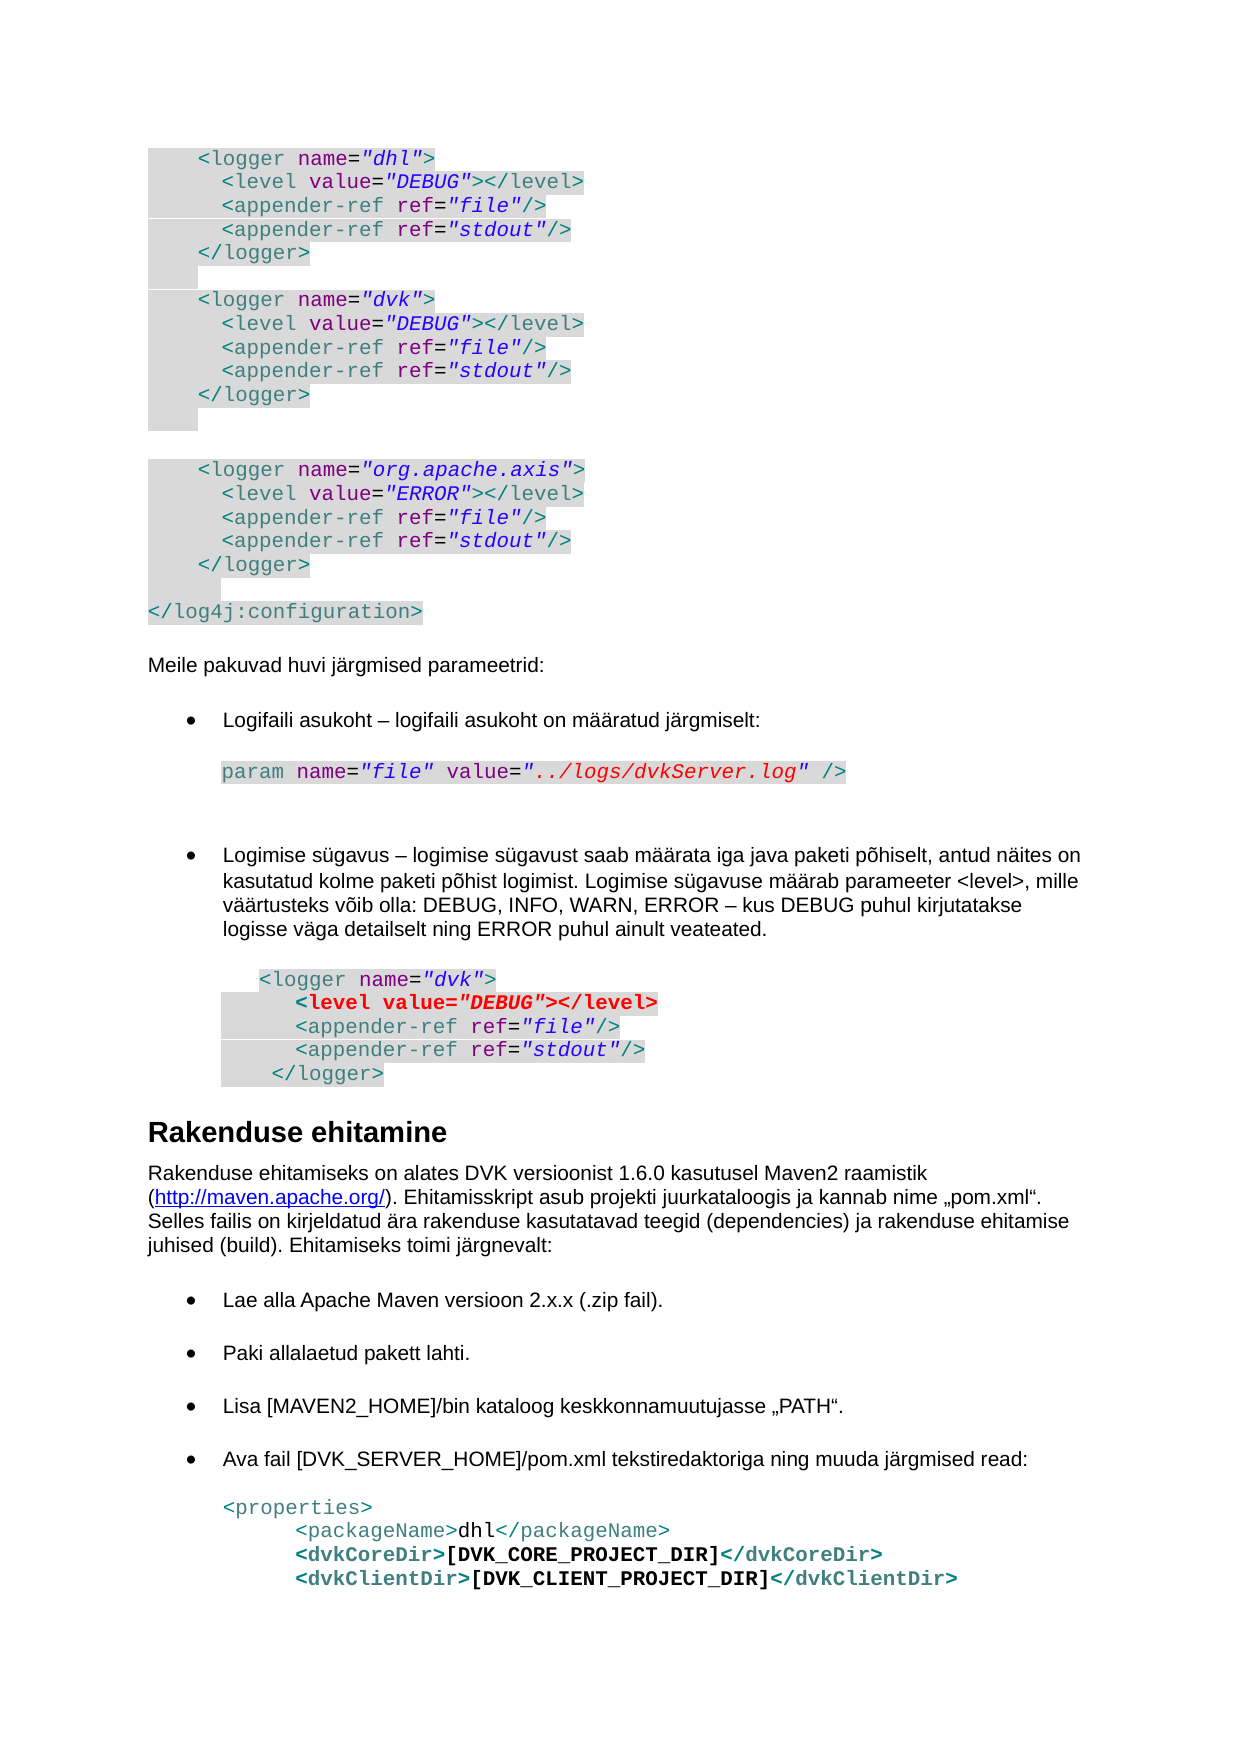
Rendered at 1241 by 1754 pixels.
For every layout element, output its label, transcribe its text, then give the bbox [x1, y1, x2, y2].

text <logger name="dvk"> [221, 968, 1093, 992]
text <level value="DEBUG"></level> [148, 313, 1093, 337]
text </logger> [148, 554, 1093, 578]
text <appender-ref ref="stdout"/> [148, 218, 1093, 242]
text <appender-ref ref="file"/> [221, 1016, 1093, 1039]
text </log4j:configuration> [148, 601, 1093, 625]
text </logger> [148, 384, 1093, 408]
text <level value="DEBUG"></level> [148, 171, 1093, 195]
text </logger> [221, 1063, 1093, 1087]
text <properties> [223, 1497, 1093, 1520]
list Paki allalaetud pakett lahti. [185, 1338, 1093, 1366]
text <appender-ref ref="file"/> [148, 337, 1093, 360]
text Meile pakuvad huvi järgmised parameetrid: [148, 653, 1093, 677]
text <appender-ref ref="stdout"/> [148, 360, 1093, 384]
text <logger name="org.apache.axis"> [148, 459, 1093, 483]
list Ava fail [DVK_SERVER_HOME]/pom.xml tekstiredaktoriga ning muuda järgmised read: [185, 1444, 1093, 1472]
text <logger name="dhl"> [148, 148, 1093, 171]
list Lae alla Apache Maven versioon 2.x.x (.zip fail). [185, 1285, 1093, 1313]
text <appender-ref ref="stdout"/> [221, 1039, 1093, 1063]
text <appender-ref ref="file"/> [148, 507, 1093, 530]
list Logimise sügavus – logimise sügavust saab määrata iga java paketi põhiselt, antud näites on kasutatud kolme paketi põhist logimist. Logimise sügavuse määrab parameeter <level>, mille väärtusteks võib olla: DEBUG, INFO, WARN, ERROR – kus DEBUG puhul kirjutatakse logisse väga detailselt ning ERROR puhul ainult veateated. [185, 841, 1093, 941]
text Rakenduse ehitamine [148, 1115, 1093, 1148]
text <level value="ERROR"></level> [148, 483, 1093, 507]
list Logifaili asukoht – logifaili asukoht on määratud järgmiselt: [185, 705, 1093, 733]
text <dvkClientDir>[DVK_CLIENT_PROJECT_DIR]</dvkClientDir> [223, 1568, 1093, 1591]
text <packageName>dhl</packageName> [223, 1520, 1093, 1544]
list Lisa [MAVEN2_HOME]/bin kataloog keskkonnamuutujasse „PATH“. [185, 1391, 1093, 1419]
text Rakenduse ehitamiseks on alates DVK versioonist 1.6.0 kasutusel Maven2 raamistik (http://maven.apache.org/). Ehitamisskript asub projekti juurkataloogis ja kannab nime „pom.xml“. Selles failis on kirjeldatud ära rakenduse kasutatavad teegid (dependencies) ja rakenduse ehitamise juhised (build). Ehitamiseks toimi järgnevalt: [148, 1161, 1093, 1257]
text <appender-ref ref="stdout"/> [148, 530, 1093, 554]
text <dvkCoreDir>[DVK_CORE_PROJECT_DIR]</dvkCoreDir> [223, 1544, 1093, 1568]
text <level value="DEBUG"></level> [221, 992, 1093, 1016]
text <appender-ref ref="file"/> [148, 195, 1093, 218]
text param name="file" value="../logs/dvkServer.log" /> [221, 761, 1093, 784]
text </logger> [148, 242, 1093, 266]
text <logger name="dvk"> [148, 289, 1093, 313]
